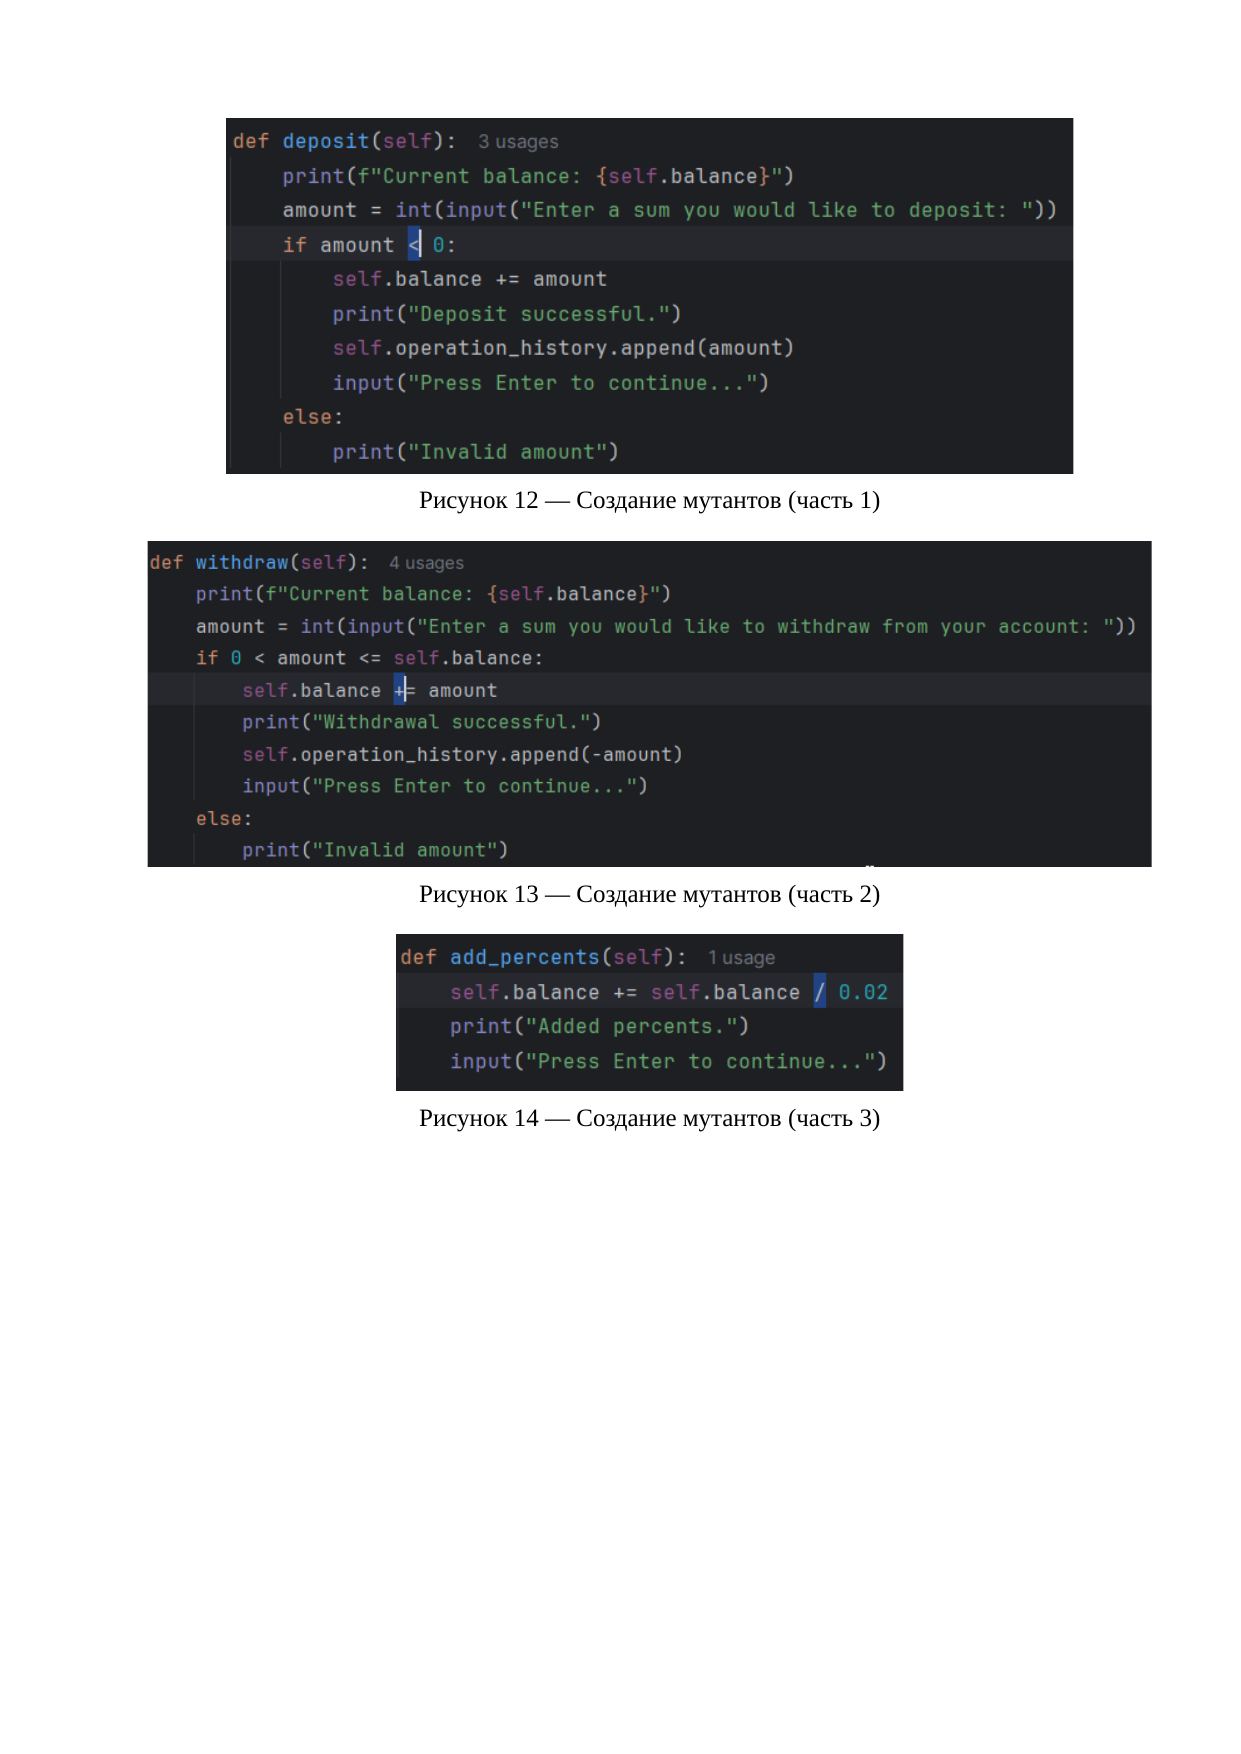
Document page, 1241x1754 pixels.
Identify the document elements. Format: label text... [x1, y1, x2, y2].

text Рисунок 12 ― Создание мутантов (часть 1) [148, 486, 1152, 514]
text Рисунок 13 ― Создание мутантов (часть 2) [148, 879, 1152, 908]
picture [226, 118, 1074, 474]
picture [396, 934, 904, 1091]
text Рисунок 14 ― Создание мутантов (часть 3) [148, 1103, 1152, 1132]
picture [147, 541, 1152, 867]
